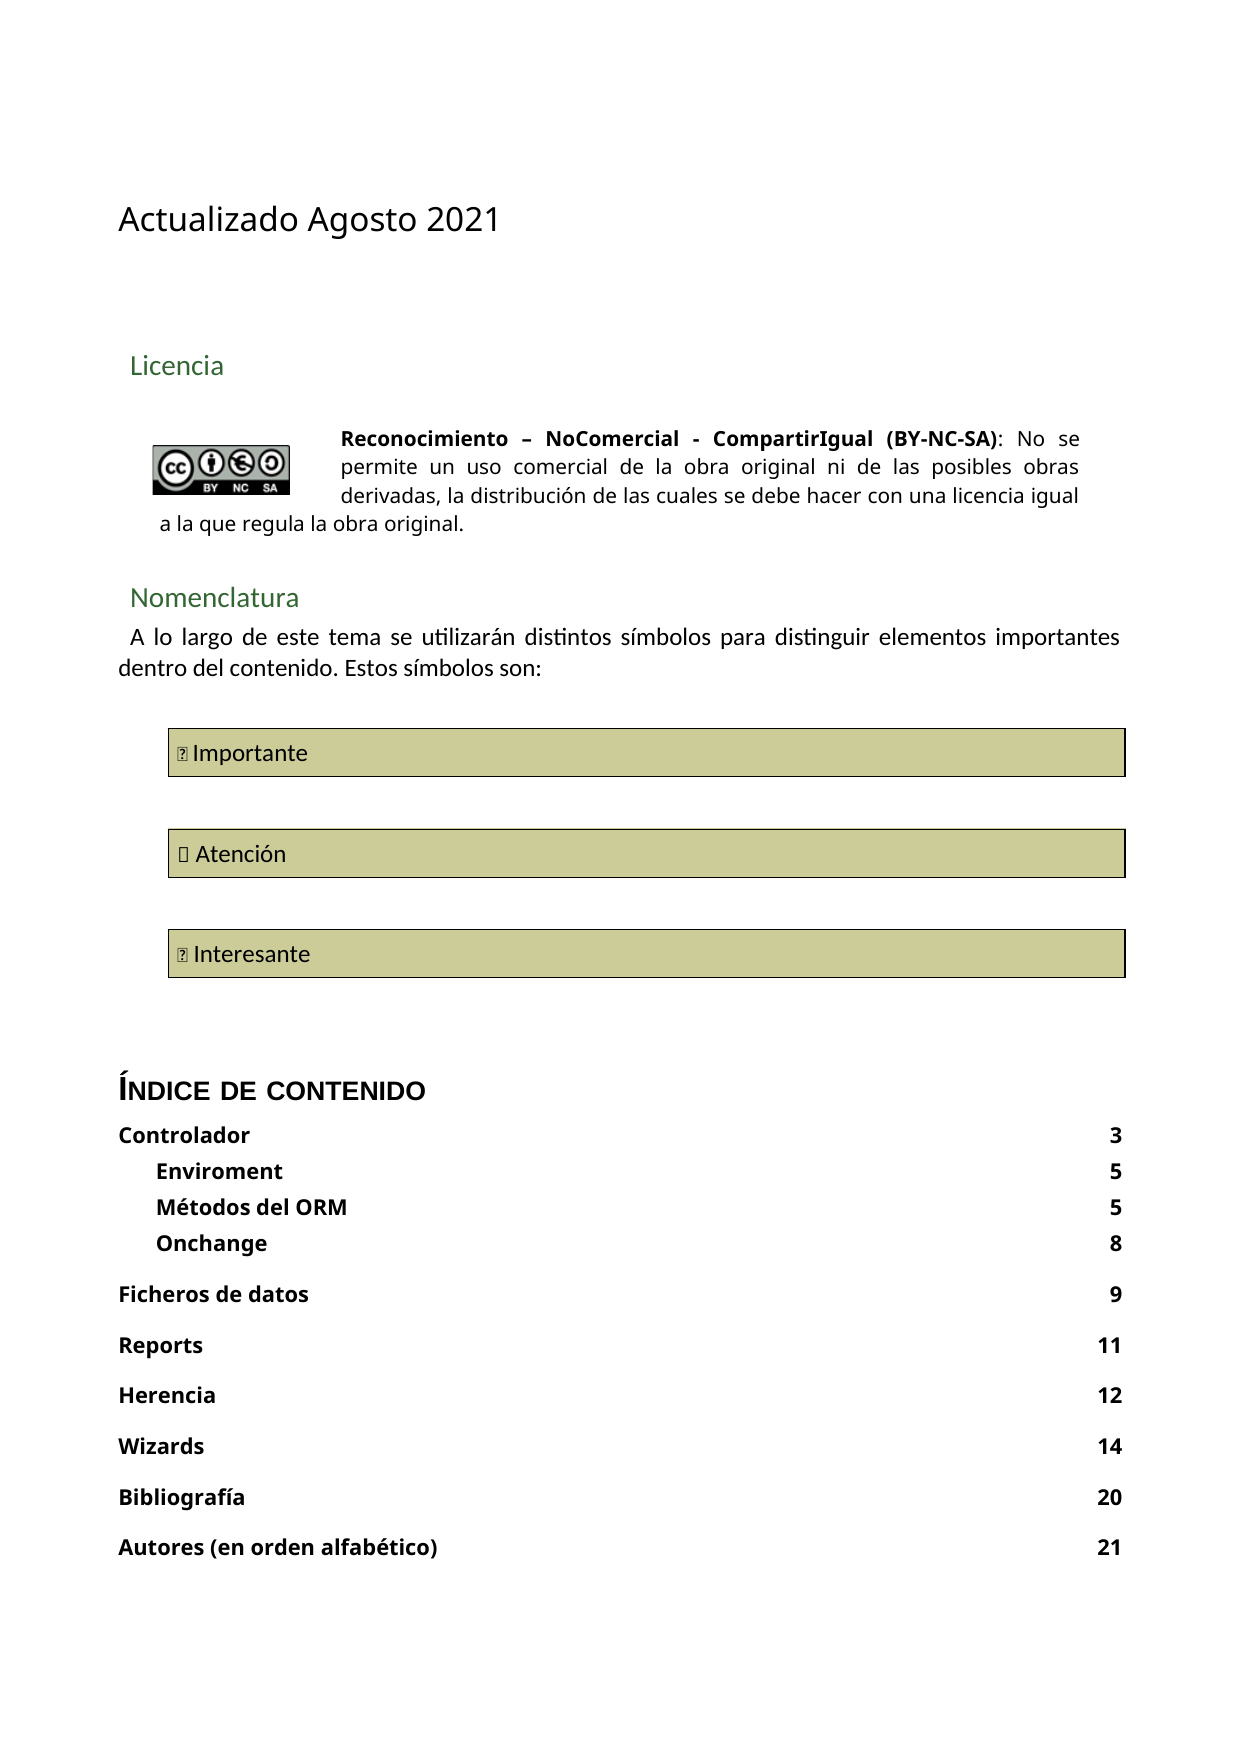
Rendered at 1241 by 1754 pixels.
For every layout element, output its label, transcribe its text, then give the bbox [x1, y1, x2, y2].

text Bibliografía 20 [118, 1481, 1122, 1511]
text Controlador 3 [118, 1119, 1122, 1149]
text Actualizado Agosto 2021 [118, 196, 1122, 241]
text Nomenclatura [118, 579, 1122, 615]
text ❕ Atención [169, 830, 1124, 877]
text Índice de contenido [118, 1069, 1122, 1107]
text Onchange 8 [156, 1228, 1122, 1258]
text 📖 Importante [169, 729, 1124, 776]
text Herencia 12 [118, 1380, 1122, 1410]
text Ficheros de datos 9 [118, 1279, 1122, 1309]
text Wizards 14 [118, 1431, 1122, 1461]
text Enviroment 5 [156, 1156, 1122, 1186]
text 💬 Interesante [169, 930, 1124, 977]
text A lo largo de este tema se utilizarán distintos símbolos para distinguir elementos importantes dentro del contenido. Estos símbolos son: [118, 621, 1122, 682]
text Reports 11 [118, 1329, 1122, 1359]
text Métodos del ORM 5 [156, 1192, 1122, 1222]
text Licencia [118, 347, 1122, 383]
text Autores (en orden alfabético) 21 [118, 1532, 1122, 1562]
picture [152, 445, 290, 495]
text Reconocimiento – NoComercial - CompartirIgual (BY-NC-SA): No se permite un uso comercial de la obra original ni de las posibles obras derivadas, la distribución de las cuales se debe hacer con una licencia igual a la que regula la obra original. [159, 424, 1080, 538]
